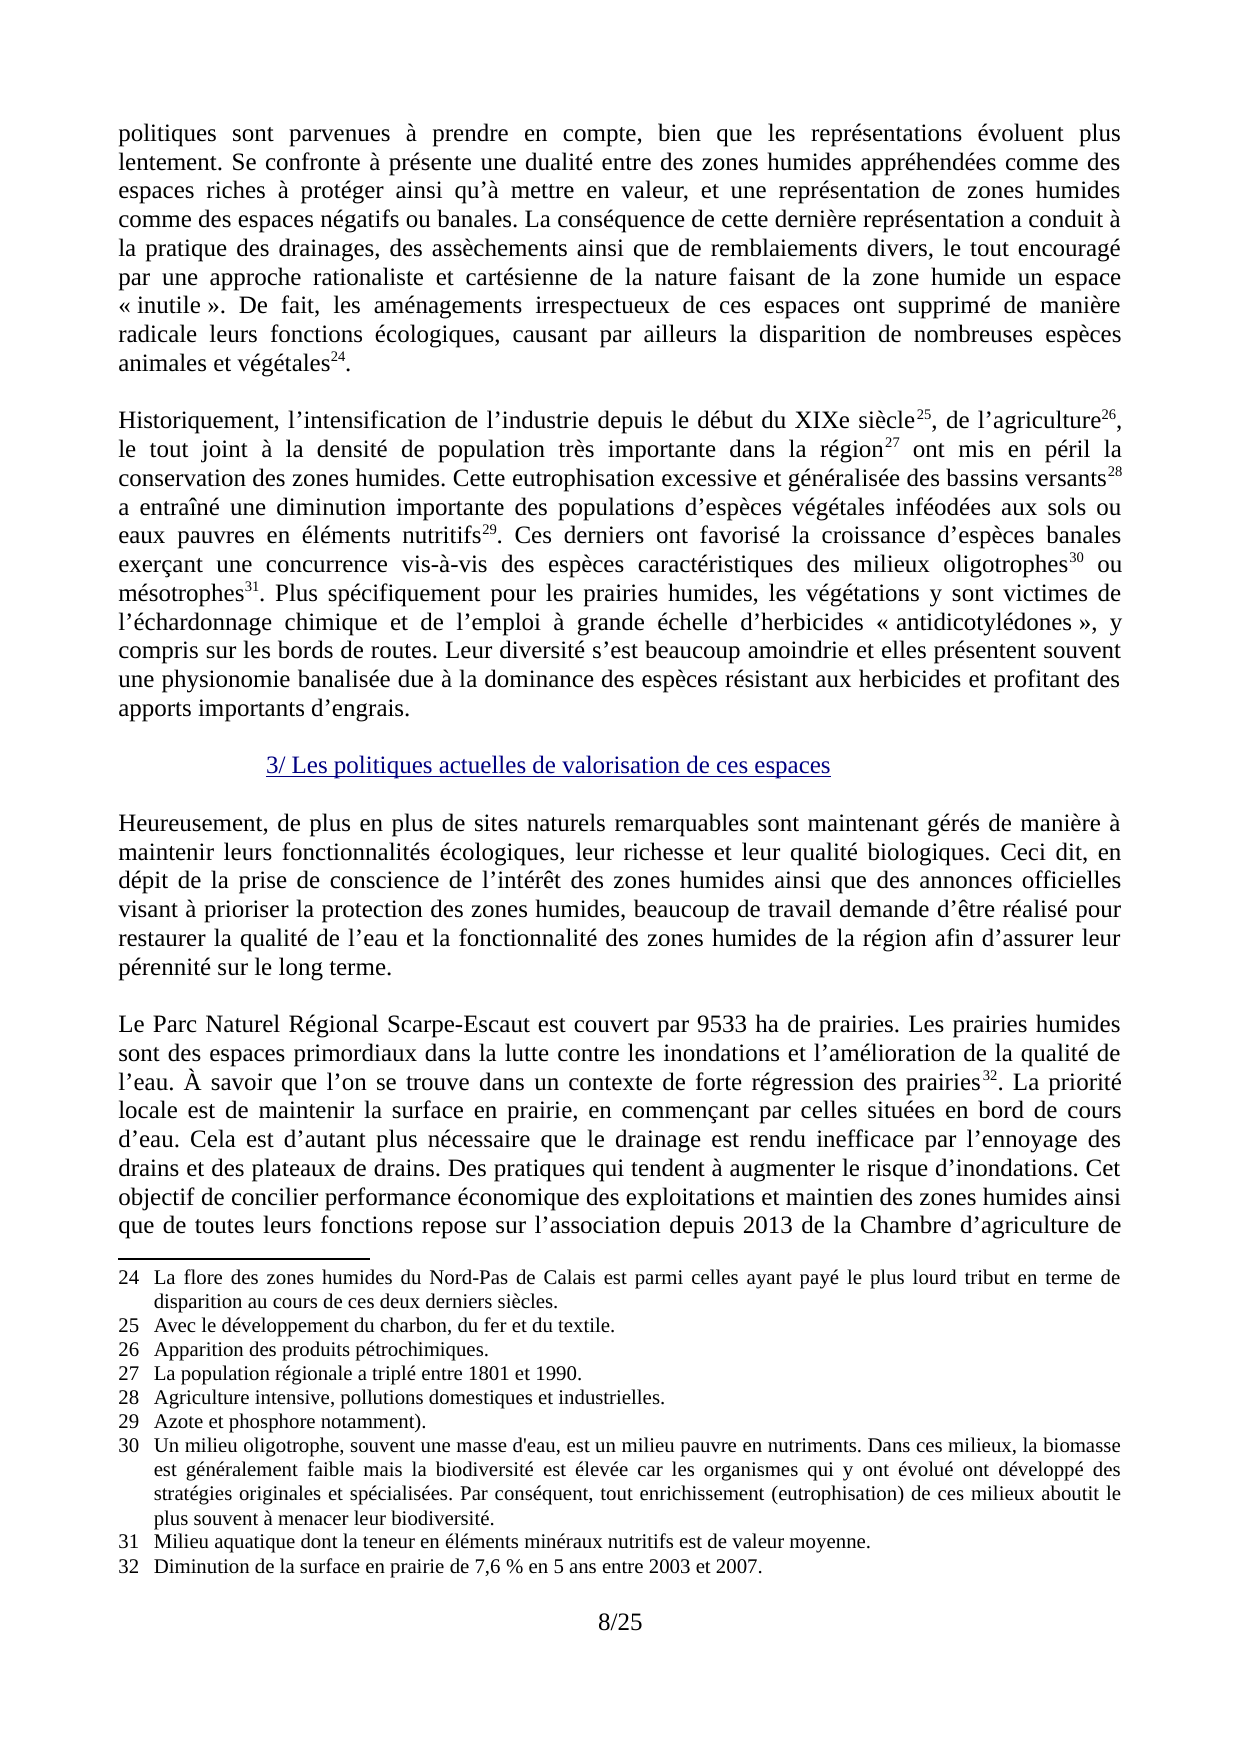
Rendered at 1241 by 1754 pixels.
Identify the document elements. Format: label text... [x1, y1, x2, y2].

text Heureusement, de plus en plus de sites naturels remarquables sont maintenant gérés de manière à maintenir leurs fonctionnalités écologiques, leur richesse et leur qualité biologiques. Ceci dit, en dépit de la prise de conscience de l’intérêt des zones humides ainsi que des annonces officielles visant à prioriser la protection des zones humides, beaucoup de travail demande d’être réalisé pour restaurer la qualité de l’eau et la fonctionnalité des zones humides de la région afin d’assurer leur pérennité sur le long terme. [118, 808, 1122, 981]
text Azote et phosphore notamment). [118, 1409, 1122, 1433]
text Agriculture intensive, pollutions domestiques et industrielles. [118, 1385, 1122, 1409]
text La population régionale a triplé entre 1801 et 1990. [118, 1361, 1122, 1385]
text Milieu aquatique dont la teneur en éléments minéraux nutritifs est de valeur moyenne. [118, 1529, 1122, 1553]
text Diminution de la surface en prairie de 7,6 % en 5 ans entre 2003 et 2007. [118, 1553, 1122, 1578]
text Apparition des produits pétrochimiques. [118, 1337, 1122, 1361]
text La flore des zones humides du Nord-Pas de Calais est parmi celles ayant payé le plus lourd tribut en terme de disparition au cours de ces deux derniers siècles. [118, 1265, 1122, 1313]
text Avec le développement du charbon, du fer et du textile. [118, 1313, 1122, 1337]
text Un milieu oligotrophe, souvent une masse d'eau, est un milieu pauvre en nutriments. Dans ces milieux, la biomasse est généralement faible mais la biodiversité est élevée car les organismes qui y ont évolué ont développé des stratégies originales et spécialisées. Par conséquent, tout enrichissement (eutrophisation) de ces milieux aboutit le plus souvent à menacer leur biodiversité. [118, 1433, 1122, 1529]
text politiques sont parvenues à prendre en compte, bien que les représentations évoluent plus lentement. Se confronte à présente une dualité entre des zones humides appréhendées comme des espaces riches à protéger ainsi qu’à mettre en valeur, et une représentation de zones humides comme des espaces négatifs ou banales. La conséquence de cette dernière représentation a conduit à la pratique des drainages, des assèchements ainsi que de remblaiements divers, le tout encouragé par une approche rationaliste et cartésienne de la nature faisant de la zone humide un espace « inutile ». De fait, les aménagements irrespectueux de ces espaces ont supprimé de manière radicale leurs fonctions écologiques, causant par ailleurs la disparition de nombreuses espèces animales et végétales. [118, 118, 1122, 377]
text Historiquement, l’intensification de l’industrie depuis le début du XIXe siècle, de l’agriculture, le tout joint à la densité de population très importante dans la région ont mis en péril la conservation des zones humides. Cette eutrophisation excessive et généralisée des bassins versants a entraîné une diminution importante des populations d’espèces végétales inféodées aux sols ou eaux pauvres en éléments nutritifs. Ces derniers ont favorisé la croissance d’espèces banales exerçant une concurrence vis-à-vis des espèces caractéristiques des milieux oligotrophes ou mésotrophes. Plus spécifiquement pour les prairies humides, les végétations y sont victimes de l’échardonnage chimique et de l’emploi à grande échelle d’herbicides « antidicotylédones », y compris sur les bords de routes. Leur diversité s’est beaucoup amoindrie et elles présentent souvent une physionomie banalisée due à la dominance des espèces résistant aux herbicides et profitant des apports importants d’engrais. [118, 406, 1122, 722]
text 3/ Les politiques actuelles de valorisation de ces espaces [118, 751, 1122, 779]
text Le Parc Naturel Régional Scarpe-Escaut est couvert par 9533 ha de prairies. Les prairies humides sont des espaces primordiaux dans la lutte contre les inondations et l’amélioration de la qualité de l’eau. À savoir que l’on se trouve dans un contexte de forte régression des prairies. La priorité locale est de maintenir la surface en prairie, en commençant par celles situées en bord de cours d’eau. Cela est d’autant plus nécessaire que le drainage est rendu inefficace par l’ennoyage des drains et des plateaux de drains. Des pratiques qui tendent à augmenter le risque d’inondations. Cet objectif de concilier performance économique des exploitations et maintien des zones humides ainsi que de toutes leurs fonctions repose sur l’association depuis 2013 de la Chambre d’agriculture de [118, 1009, 1122, 1239]
